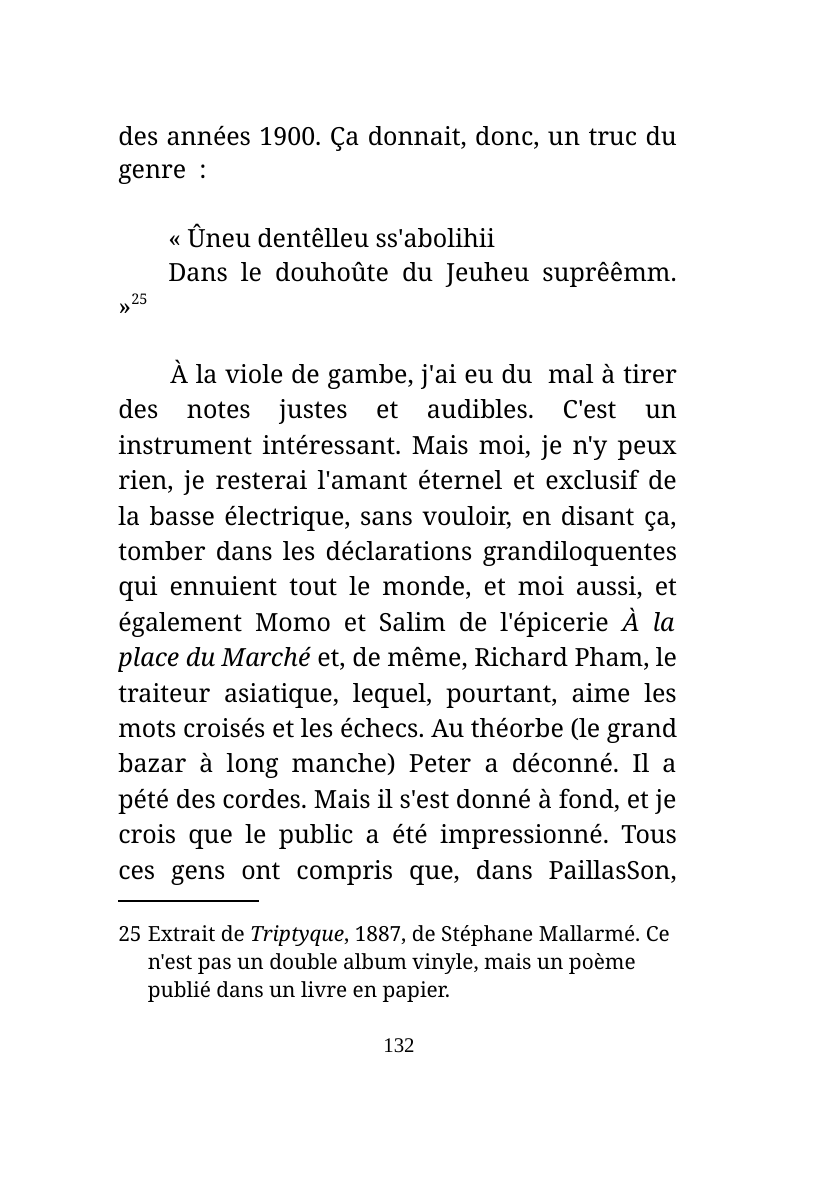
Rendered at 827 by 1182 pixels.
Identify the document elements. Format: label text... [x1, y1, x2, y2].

text « Ûneu dentêlleu ss'abolihii [118, 220, 677, 254]
text Extrait de Triptyque, 1887, de Stéphane Mallarmé. Ce n'est pas un double album vinyle, mais un poème publié dans un livre en papier. [118, 919, 679, 1004]
text À la viole de gambe, j'ai eu du mal à tirer des notes justes et audibles. C'est un instrument intéressant. Mais moi, je n'y peux rien, je resterai l'amant éternel et exclusif de la basse électrique, sans vouloir, en disant ça, tomber dans les déclarations grandiloquentes qui ennuient tout le monde, et moi aussi, et également Momo et Salim de l'épicerie À la place du Marché et, de même, Richard Pham, le traiteur asiatique, lequel, pourtant, aime les mots croisés et les échecs. Au théorbe (le grand bazar à long manche) Peter a déconné. Il a pété des cordes. Mais il s'est donné à fond, et je crois que le public a été impressionné. Tous ces gens ont compris que, dans PaillasSon, [118, 357, 677, 886]
text Dans le douhoûte du Jeuheu suprêêmm. » [118, 254, 677, 322]
text des années 1900. Ça donnait, donc, un truc du genre : [118, 118, 677, 186]
